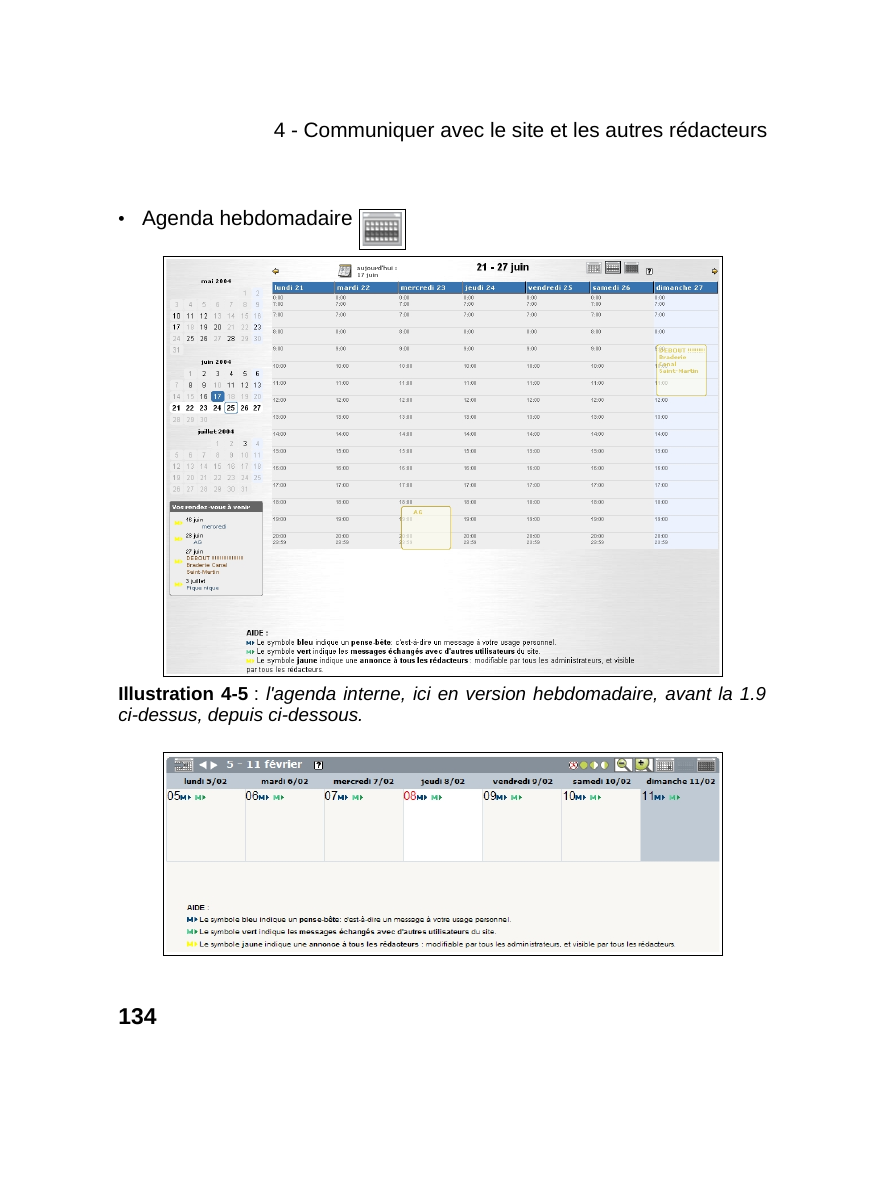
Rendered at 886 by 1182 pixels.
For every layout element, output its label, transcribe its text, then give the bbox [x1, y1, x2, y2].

picture [166, 756, 720, 952]
text Illustration 4-5 : l'agenda interne, ici en version hebdomadaire, avant la 1.9 ci-dessus, depuis ci-dessous. [118, 674, 768, 725]
picture [166, 259, 720, 674]
picture [362, 212, 402, 246]
list [360, 210, 405, 249]
list Agenda hebdomadaire [118, 207, 768, 230]
